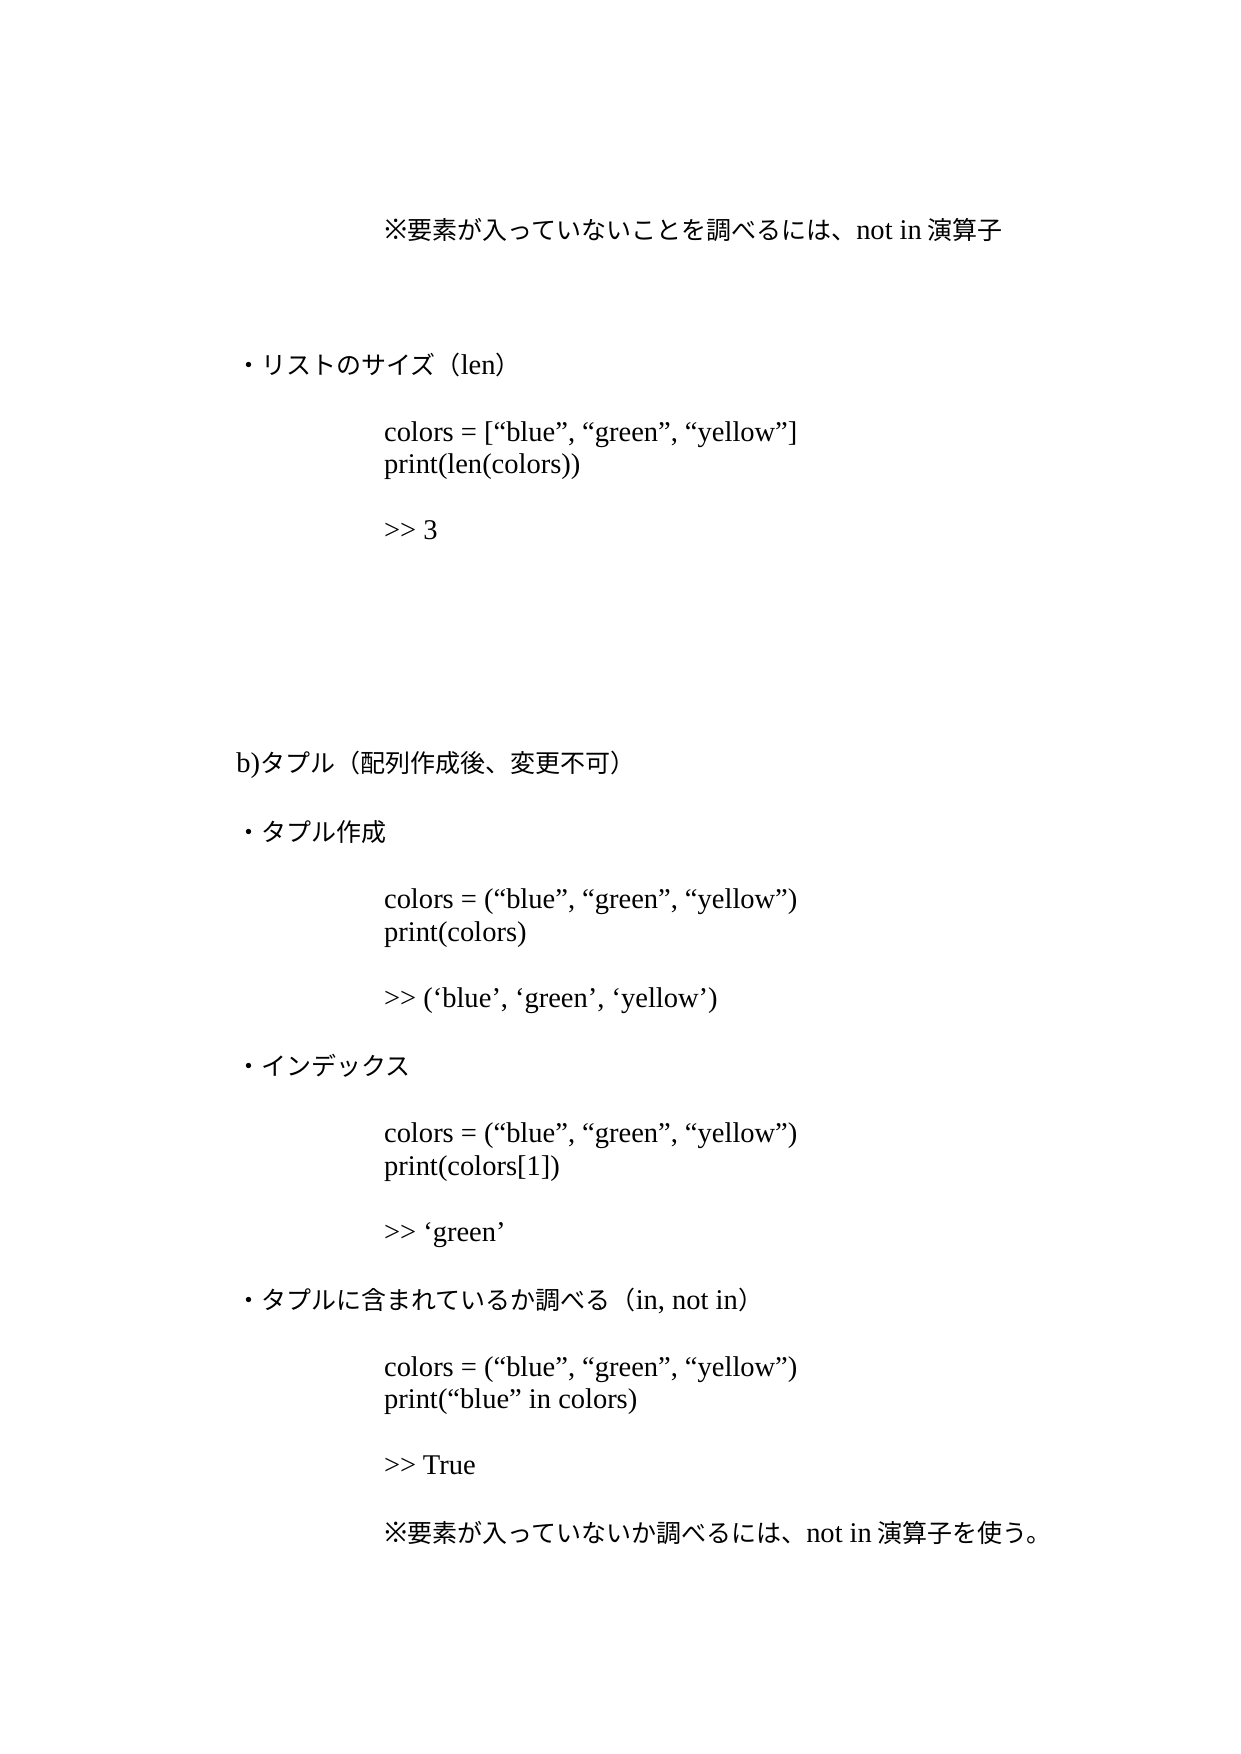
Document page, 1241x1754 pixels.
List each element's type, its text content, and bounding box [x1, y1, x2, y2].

text >> ‘green’ [236, 1214, 1063, 1247]
text ・タプルに含まれているか調べる（in, not in） [236, 1280, 1063, 1316]
text ・インデックス [236, 1046, 1063, 1083]
text print(colors[1]) [236, 1148, 1063, 1181]
text colors = (“blue”, “green”, “yellow”) [236, 1116, 1063, 1148]
text print(“blue” in colors) [236, 1382, 1063, 1415]
text >> True [236, 1448, 1063, 1481]
text >> (‘blue’, ‘green’, ‘yellow’) [236, 981, 1063, 1013]
text ※要素が入っていないか調べるには、not in演算子を使う。 [236, 1514, 1063, 1550]
text colors = [“blue”, “green”, “yellow”] [236, 414, 1063, 447]
text colors = (“blue”, “green”, “yellow”) [236, 882, 1063, 915]
text >> 3 [236, 513, 1063, 546]
text ※要素が入っていないことを調べるには、not in演算子 [236, 210, 1063, 246]
text b)タプル（配列作成後、変更不可） [236, 743, 1063, 780]
text print(len(colors)) [236, 447, 1063, 480]
text ・タプル作成 [236, 813, 1063, 849]
text colors = (“blue”, “green”, “yellow”) [236, 1349, 1063, 1382]
text print(colors) [236, 915, 1063, 948]
text ・リストのサイズ（len） [236, 345, 1063, 381]
